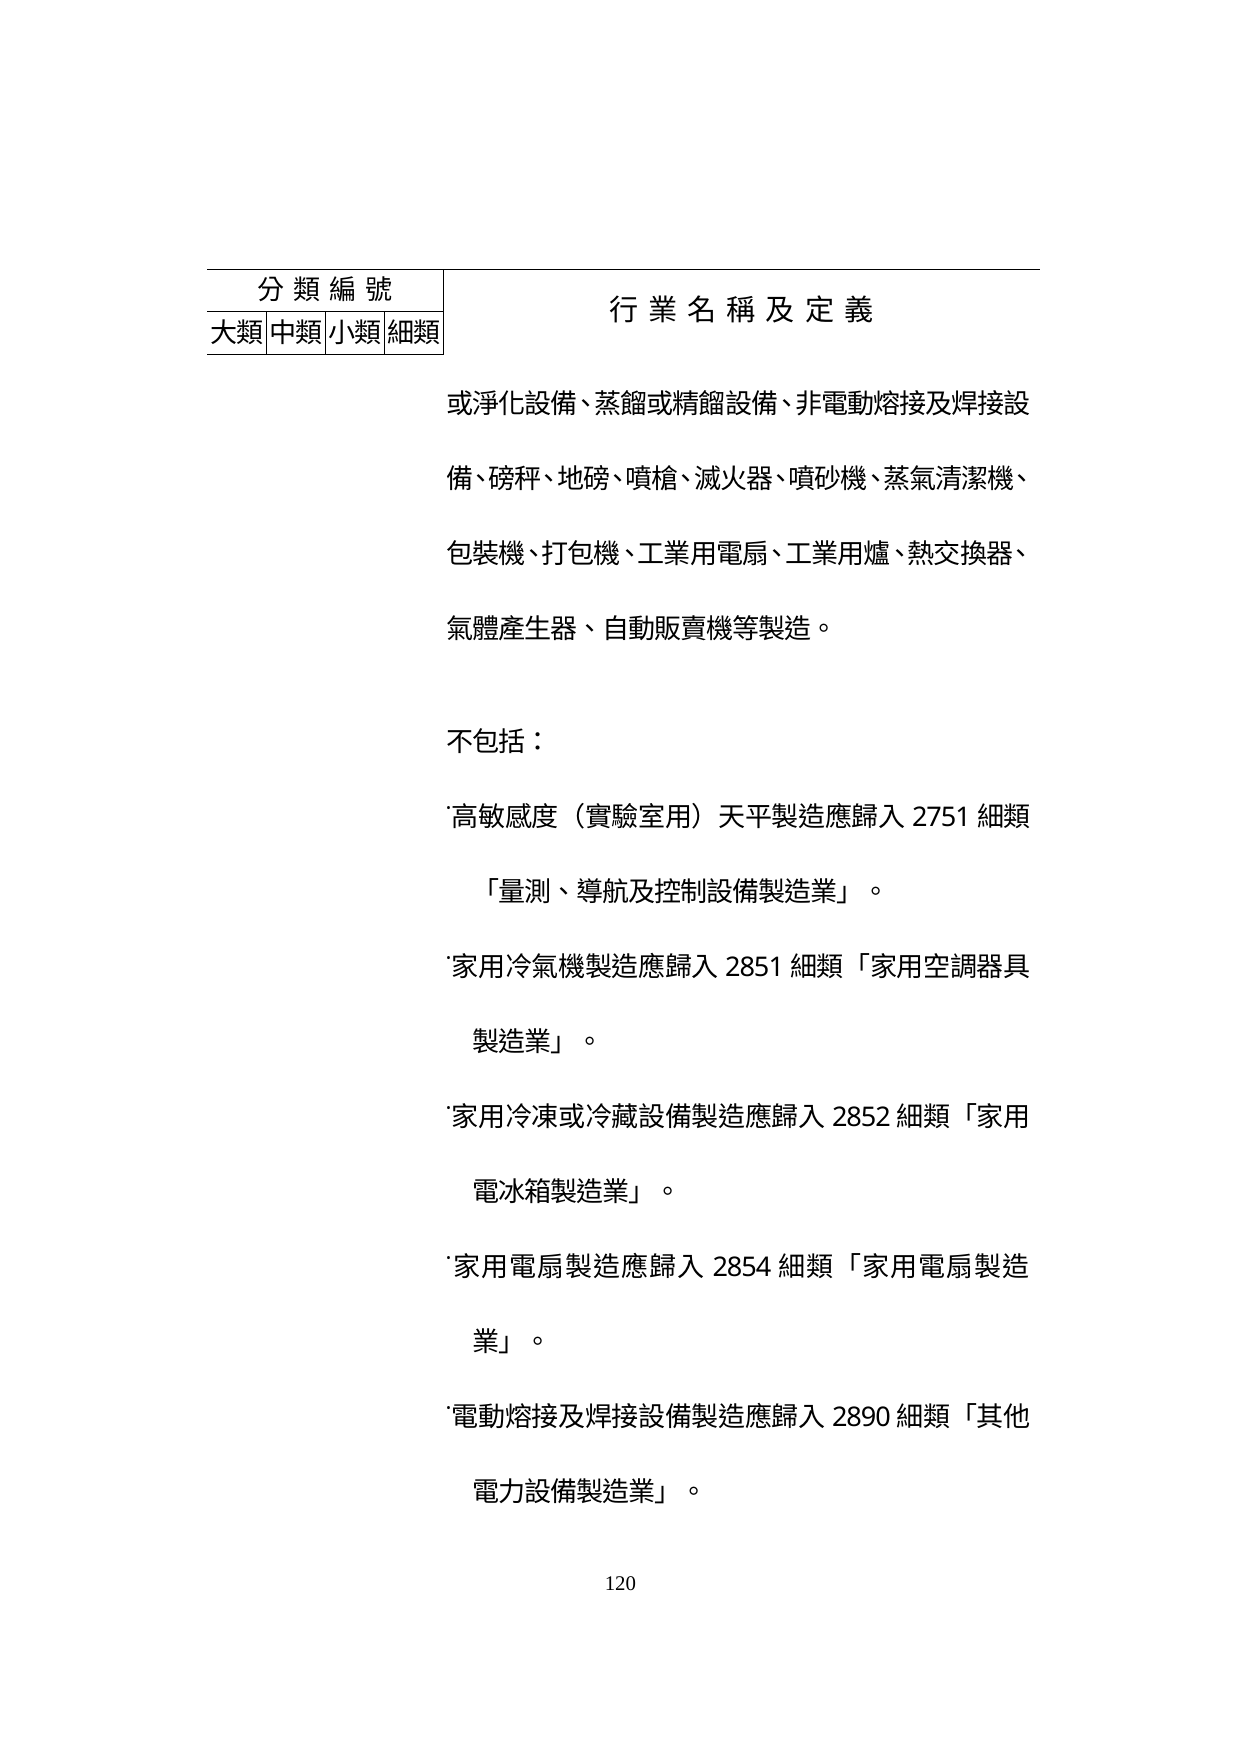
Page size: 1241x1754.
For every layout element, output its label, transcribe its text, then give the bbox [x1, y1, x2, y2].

table_cell [325, 364, 384, 1527]
table_cell [266, 364, 325, 1527]
table_cell 或淨化設備、蒸餾或精餾設備、非電動熔接及焊接設備、磅秤、地磅、噴槍、滅火器、噴砂機、蒸氣清潔機、包裝機、打包機、工業用電扇、工業用爐、熱交換器、氣體產生器、自動販賣機等製造。 不包括： ˙高敏感度（實驗室用）天平製造應歸入2751細類「量測、導航及控制設備製造業」。 ˙家用冷氣機製造應歸入2851細類「家用空調器具製造業」。 ˙家用冷凍或冷藏設備製造應歸入2852細類「家用電冰箱製造業」。 ˙家用電扇製造應歸入2854細類「家用電扇製造業」。 ˙電動熔接及焊接設備製造應歸入2890細類「其他電力設備製造業」。 [443, 364, 1033, 1527]
table_cell [384, 364, 443, 1527]
table_cell [207, 364, 266, 1527]
